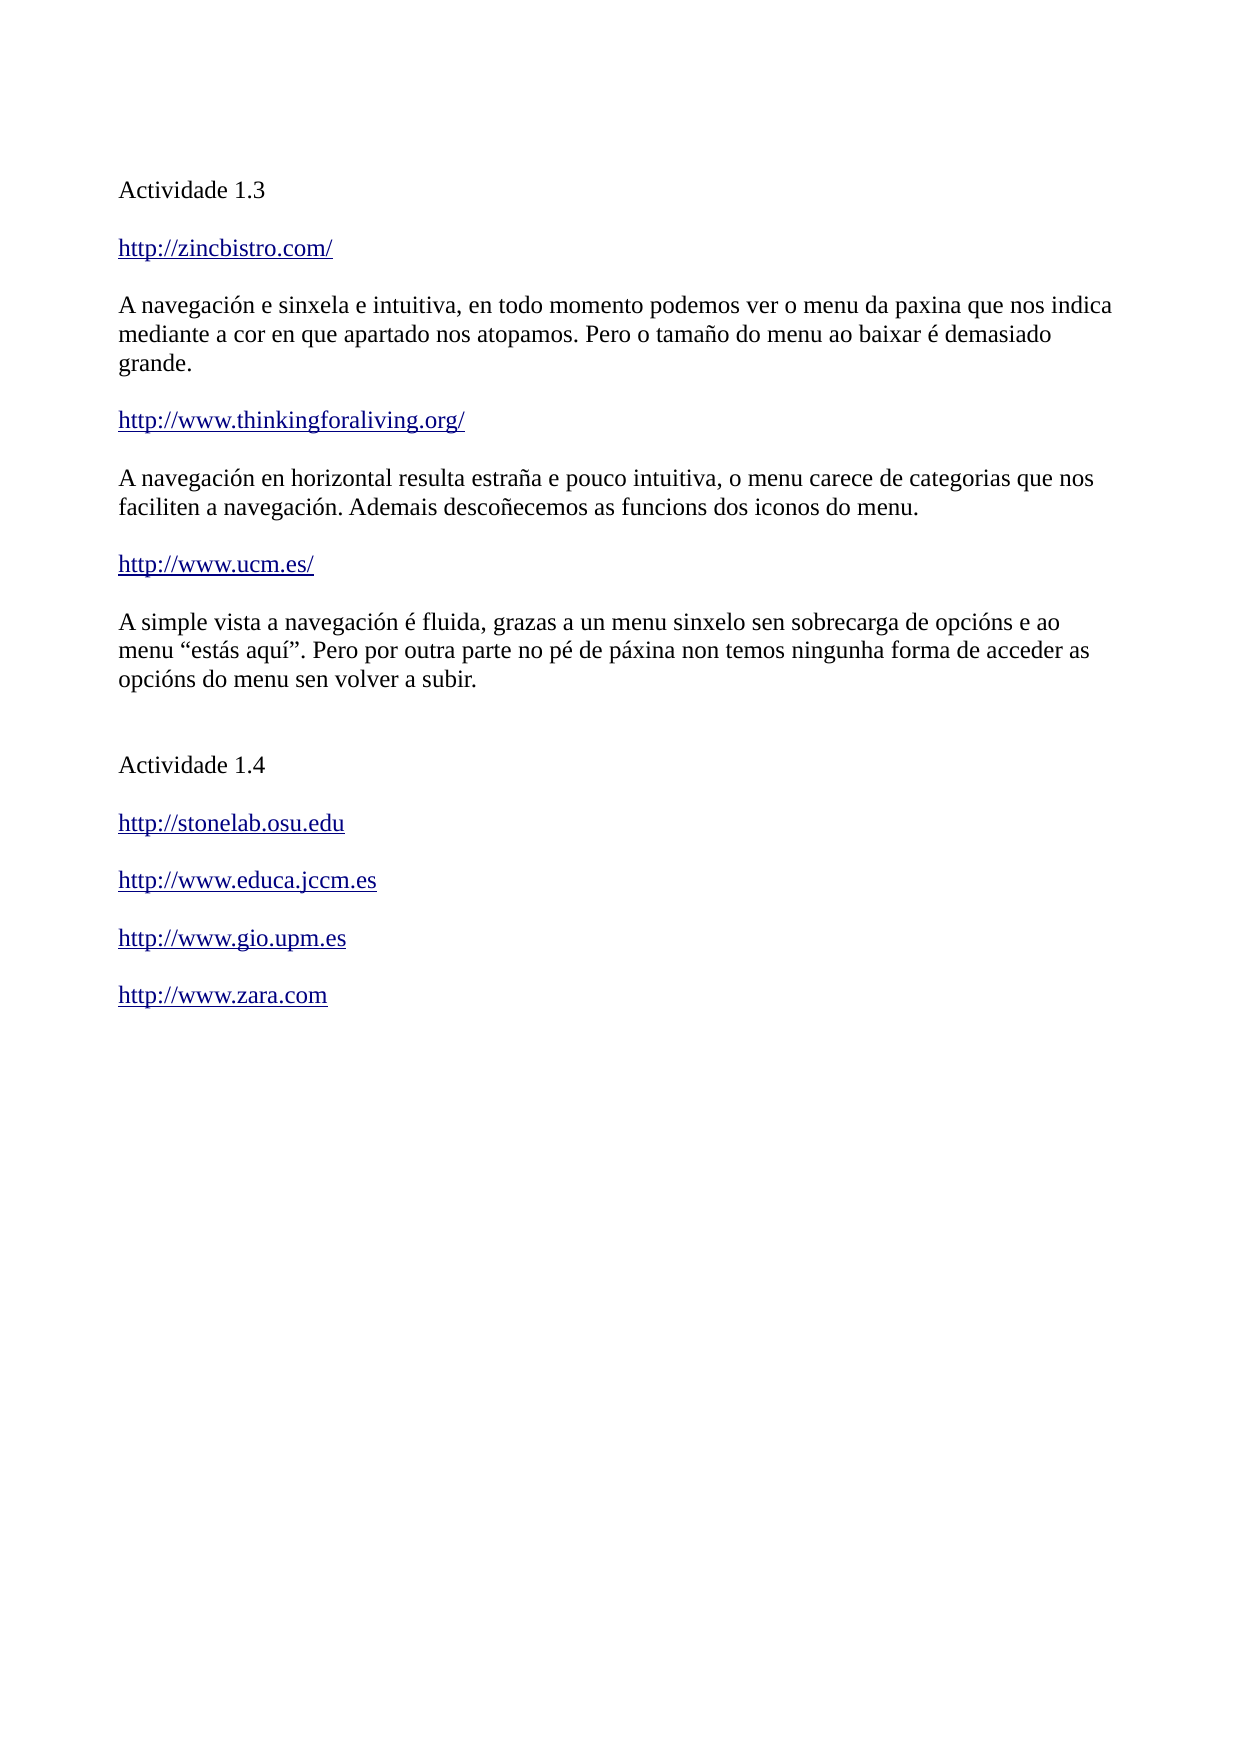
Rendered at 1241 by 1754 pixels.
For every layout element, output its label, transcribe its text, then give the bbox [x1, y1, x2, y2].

text http://zincbistro.com/ [118, 233, 1122, 262]
text http://www.ucm.es/ [118, 549, 1122, 578]
text http://www.gio.upm.es [118, 923, 1122, 952]
text Actividade 1.4 [118, 751, 1122, 779]
text A navegación e sinxela e intuitiva, en todo momento podemos ver o menu da paxina que nos indica mediante a cor en que apartado nos atopamos. Pero o tamaño do menu ao baixar é demasiado grande. [118, 291, 1122, 377]
text http://stonelab.osu.edu [118, 808, 1122, 837]
text http://www.educa.jccm.es [118, 866, 1122, 894]
text A navegación en horizontal resulta estraña e pouco intuitiva, o menu carece de categorias que nos faciliten a navegación. Ademais descoñecemos as funcions dos iconos do menu. [118, 463, 1122, 521]
text http://www.thinkingforaliving.org/ [118, 406, 1122, 434]
text A simple vista a navegación é fluida, grazas a un menu sinxelo sen sobrecarga de opcións e ao menu “estás aquí”. Pero por outra parte no pé de páxina non temos ningunha forma de acceder as opcións do menu sen volver a subir. [118, 607, 1122, 693]
text Actividade 1.3 [118, 176, 1122, 204]
text http://www.zara.com [118, 981, 1122, 1009]
